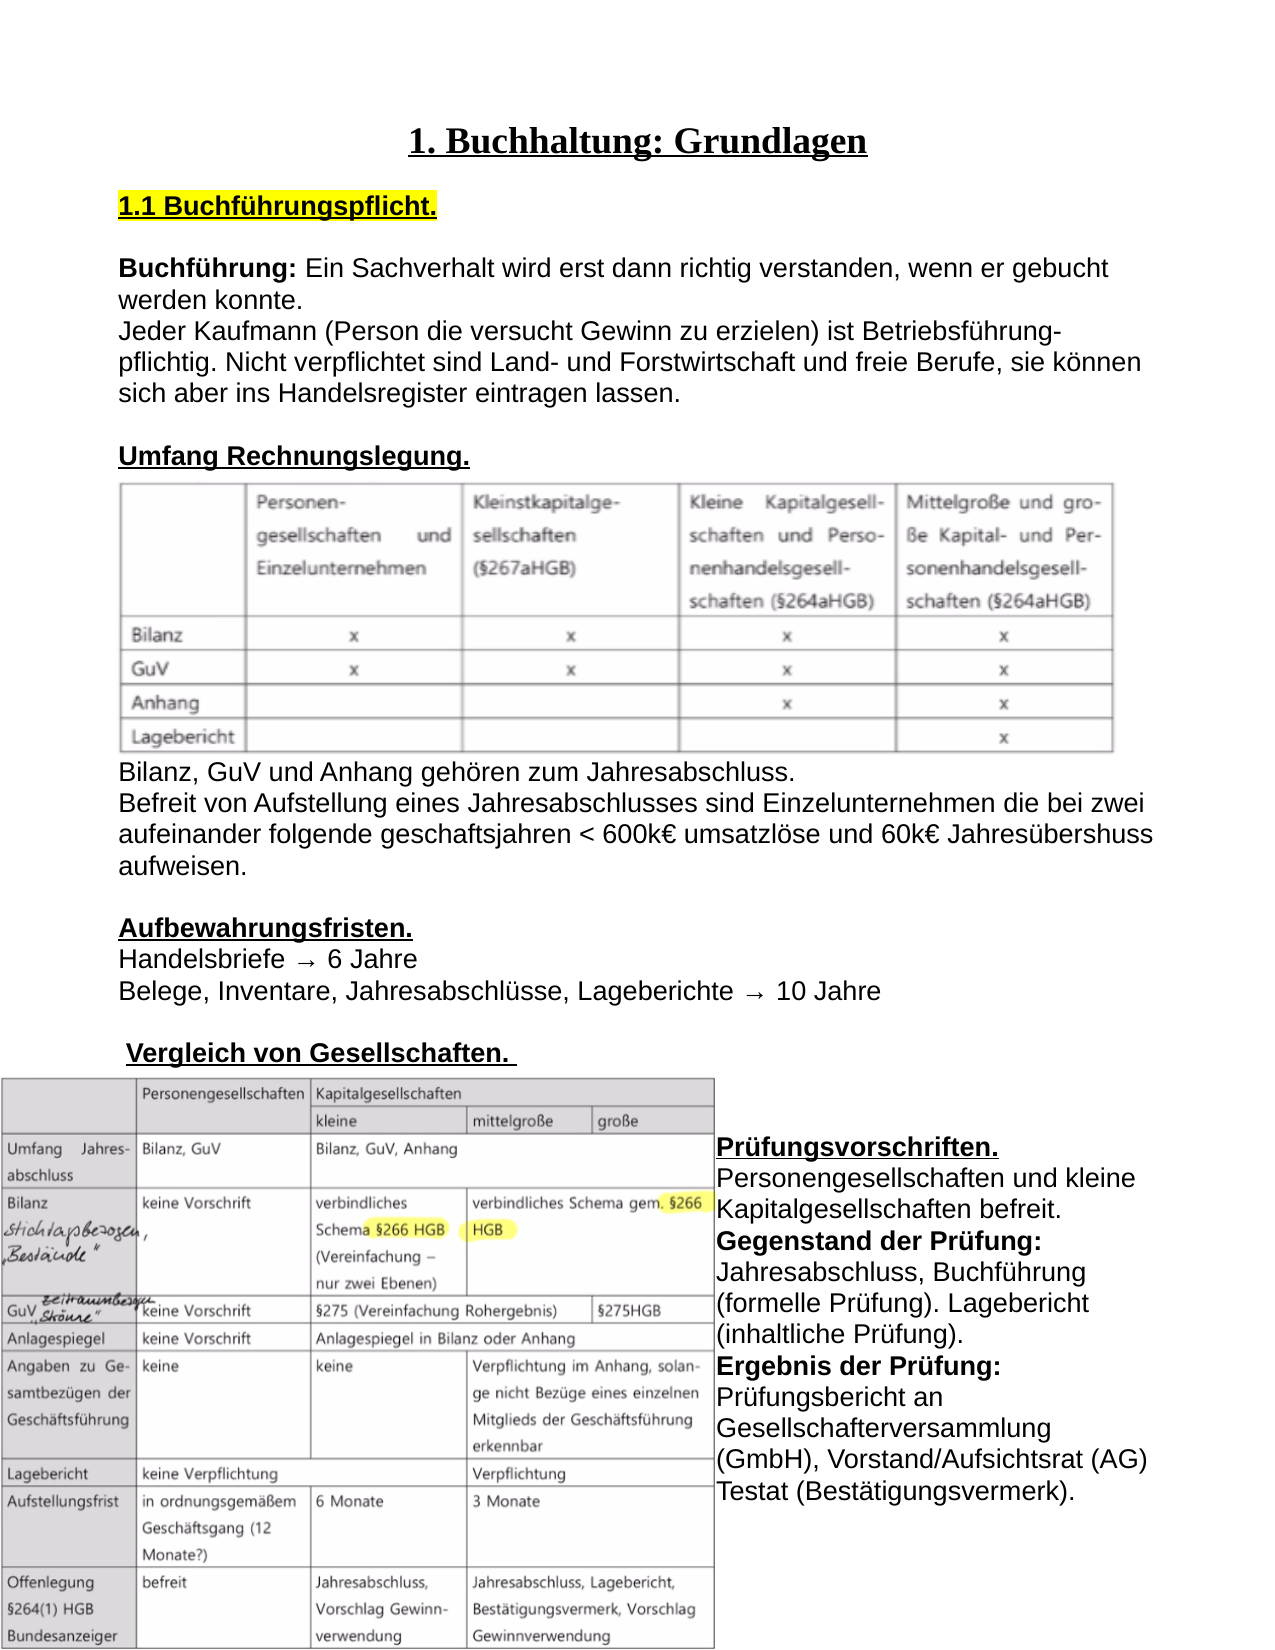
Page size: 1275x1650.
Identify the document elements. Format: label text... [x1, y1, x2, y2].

text Gegenstand der Prüfung: [716, 1224, 1157, 1256]
text Ergebnis der Prüfung: [716, 1349, 1157, 1381]
text Prüfungsbericht an [716, 1381, 1157, 1412]
text Gesellschafterversammlung [716, 1412, 1157, 1443]
text Bilanz, GuV und Anhang gehören zum Jahresabschluss. [118, 471, 1157, 787]
text Umfang Rechnungslegung. [118, 440, 1157, 471]
text Vergleich von Gesellschaften. [118, 1037, 1157, 1068]
text Testat (Bestätigungsvermerk). [716, 1474, 1157, 1506]
text Jahresabschluss, Buchführung [716, 1256, 1157, 1287]
text Jeder Kaufmann (Person die versucht Gewinn zu erzielen) ist Betriebsführung-pflichtig. Nicht verpflichtet sind Land- und Forstwirtschaft und freie Berufe, sie können sich aber ins Handelsregister eintragen lassen. [118, 315, 1157, 409]
text Personengesellschaften und kleine [716, 1162, 1157, 1193]
picture [0, 1076, 716, 1650]
text Kapitalgesellschaften befreit. [716, 1193, 1157, 1224]
text Buchführung: Ein Sachverhalt wird erst dann richtig verstanden, wenn er gebucht werden konnte. [118, 252, 1157, 315]
text (GmbH), Vorstand/Aufsichtsrat (AG) [716, 1443, 1157, 1474]
picture [115, 481, 1117, 756]
text Befreit von Aufstellung eines Jahresabschlusses sind Einzelunternehmen die bei zwei aufeinander folgende geschaftsjahren < 600k€ umsatzlöse und 60k€ Jahresübershuss aufweisen. [118, 787, 1157, 881]
text Handelsbriefe → 6 Jahre [118, 943, 1157, 974]
text 1.1 Buchführungspflicht. [118, 190, 1157, 221]
text (formelle Prüfung). Lagebericht [716, 1287, 1157, 1318]
text Prüfungsvorschriften. [716, 1131, 1157, 1162]
text Belege, Inventare, Jahresabschlüsse, Lageberichte → 10 Jahre [118, 974, 1157, 1006]
text 1. Buchhaltung: Grundlagen [118, 118, 1157, 161]
text Aufbewahrungsfristen. [118, 912, 1157, 943]
text (inhaltliche Prüfung). [716, 1318, 1157, 1349]
